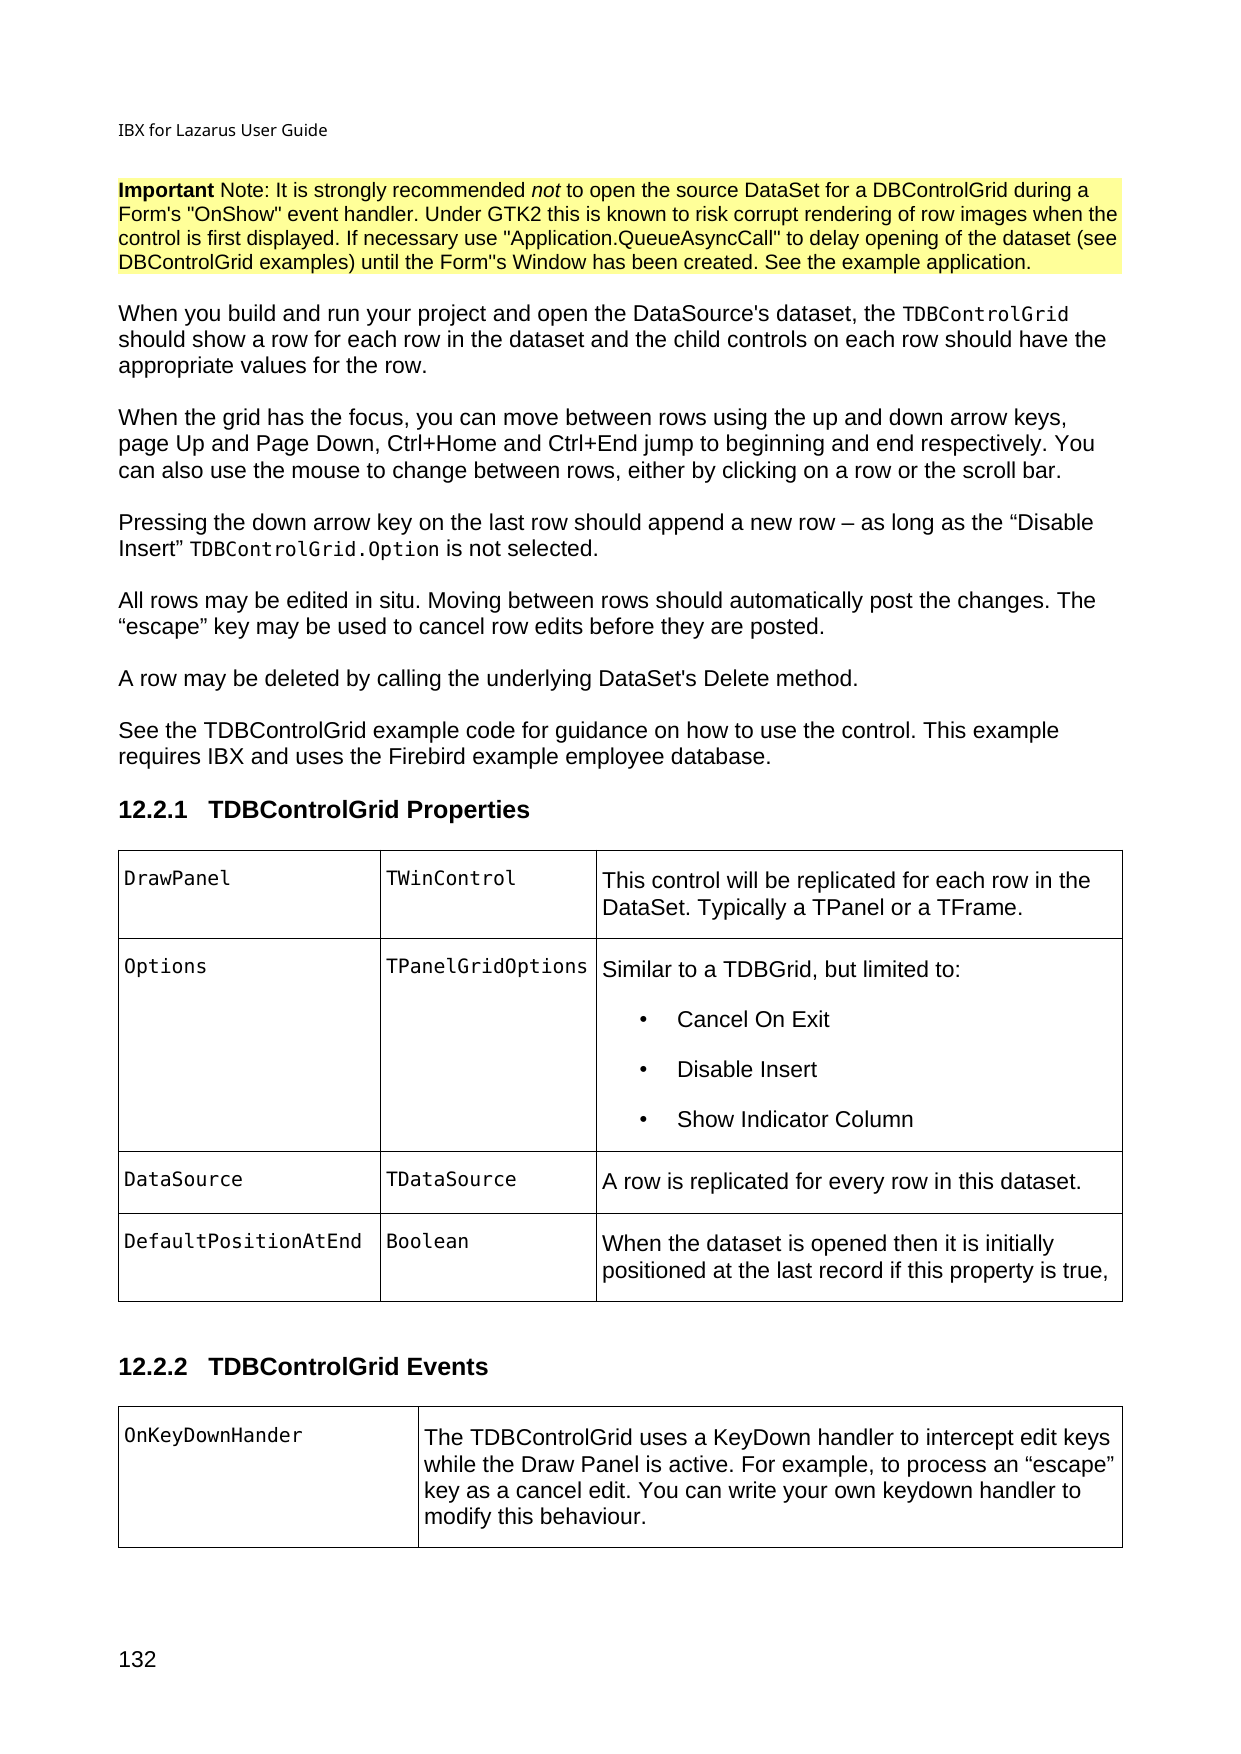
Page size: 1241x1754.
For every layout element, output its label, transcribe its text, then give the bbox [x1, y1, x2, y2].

table_cell Options [119, 939, 380, 1151]
table_cell DefaultPositionAtEnd [119, 1214, 380, 1301]
table_cell TDataSource [381, 1152, 596, 1212]
table_cell DataSource [119, 1152, 380, 1212]
subtitle TDBControlGrid Events [118, 1352, 1122, 1381]
table_header OnKeyDownHander [119, 1407, 418, 1547]
table_cell Boolean [381, 1214, 596, 1301]
table_header The TDBControlGrid uses a KeyDown handler to intercept edit keys while the Draw Panel is active. For example, to process an “escape” key as a cancel edit. You can write your own keydown handler to modify this behaviour. [419, 1407, 1122, 1547]
table_cell TPanelGridOptions [381, 939, 596, 1151]
text All rows may be edited in situ. Moving between rows should automatically post the changes. The “escape” key may be used to cancel row edits before they are posted. [118, 587, 1122, 639]
text When the grid has the focus, you can move between rows using the up and down arrow keys, page Up and Page Down, Ctrl+Home and Ctrl+End jump to beginning and end respectively. You can also use the mouse to change between rows, either by clicking on a row or the scroll bar. [118, 404, 1122, 483]
table_header This control will be replicated for each row in the DataSet. Typically a TPanel or a TFrame. [597, 851, 1122, 938]
text Pressing the down arrow key on the last row should append a new row – as long as the “Disable Insert” TDBControlGrid.Option is not selected. [118, 509, 1122, 561]
table_header TWinControl [381, 851, 596, 938]
text Important Note: It is strongly recommended not to open the source DataSet for a DBControlGrid during a Form's "OnShow" event handler. Under GTK2 this is known to risk corrupt rendering of row images when the control is first displayed. If necessary use "Application.QueueAsyncCall" to delay opening of the dataset (see DBControlGrid examples) until the Form''s Window has been created. See the example application. [118, 178, 1122, 274]
table_cell A row is replicated for every row in this dataset. [597, 1152, 1122, 1212]
table_cell When the dataset is opened then it is initially positioned at the last record if this property is true, [597, 1214, 1122, 1301]
table_cell Similar to a TDBGrid, but limited to: Cancel On Exit Disable Insert Show Indicator Column [597, 939, 1122, 1151]
table_header DrawPanel [119, 851, 380, 938]
text See the TDBControlGrid example code for guidance on how to use the control. This example requires IBX and uses the Firebird example employee database. [118, 717, 1122, 770]
text A row may be deleted by calling the underlying DataSet's Delete method. [118, 665, 1122, 691]
text When you build and run your project and open the DataSource's dataset, the TDBControlGrid should show a row for each row in the dataset and the child controls on each row should have the appropriate values for the row. [118, 299, 1122, 378]
subtitle TDBControlGrid Properties [118, 795, 1122, 824]
